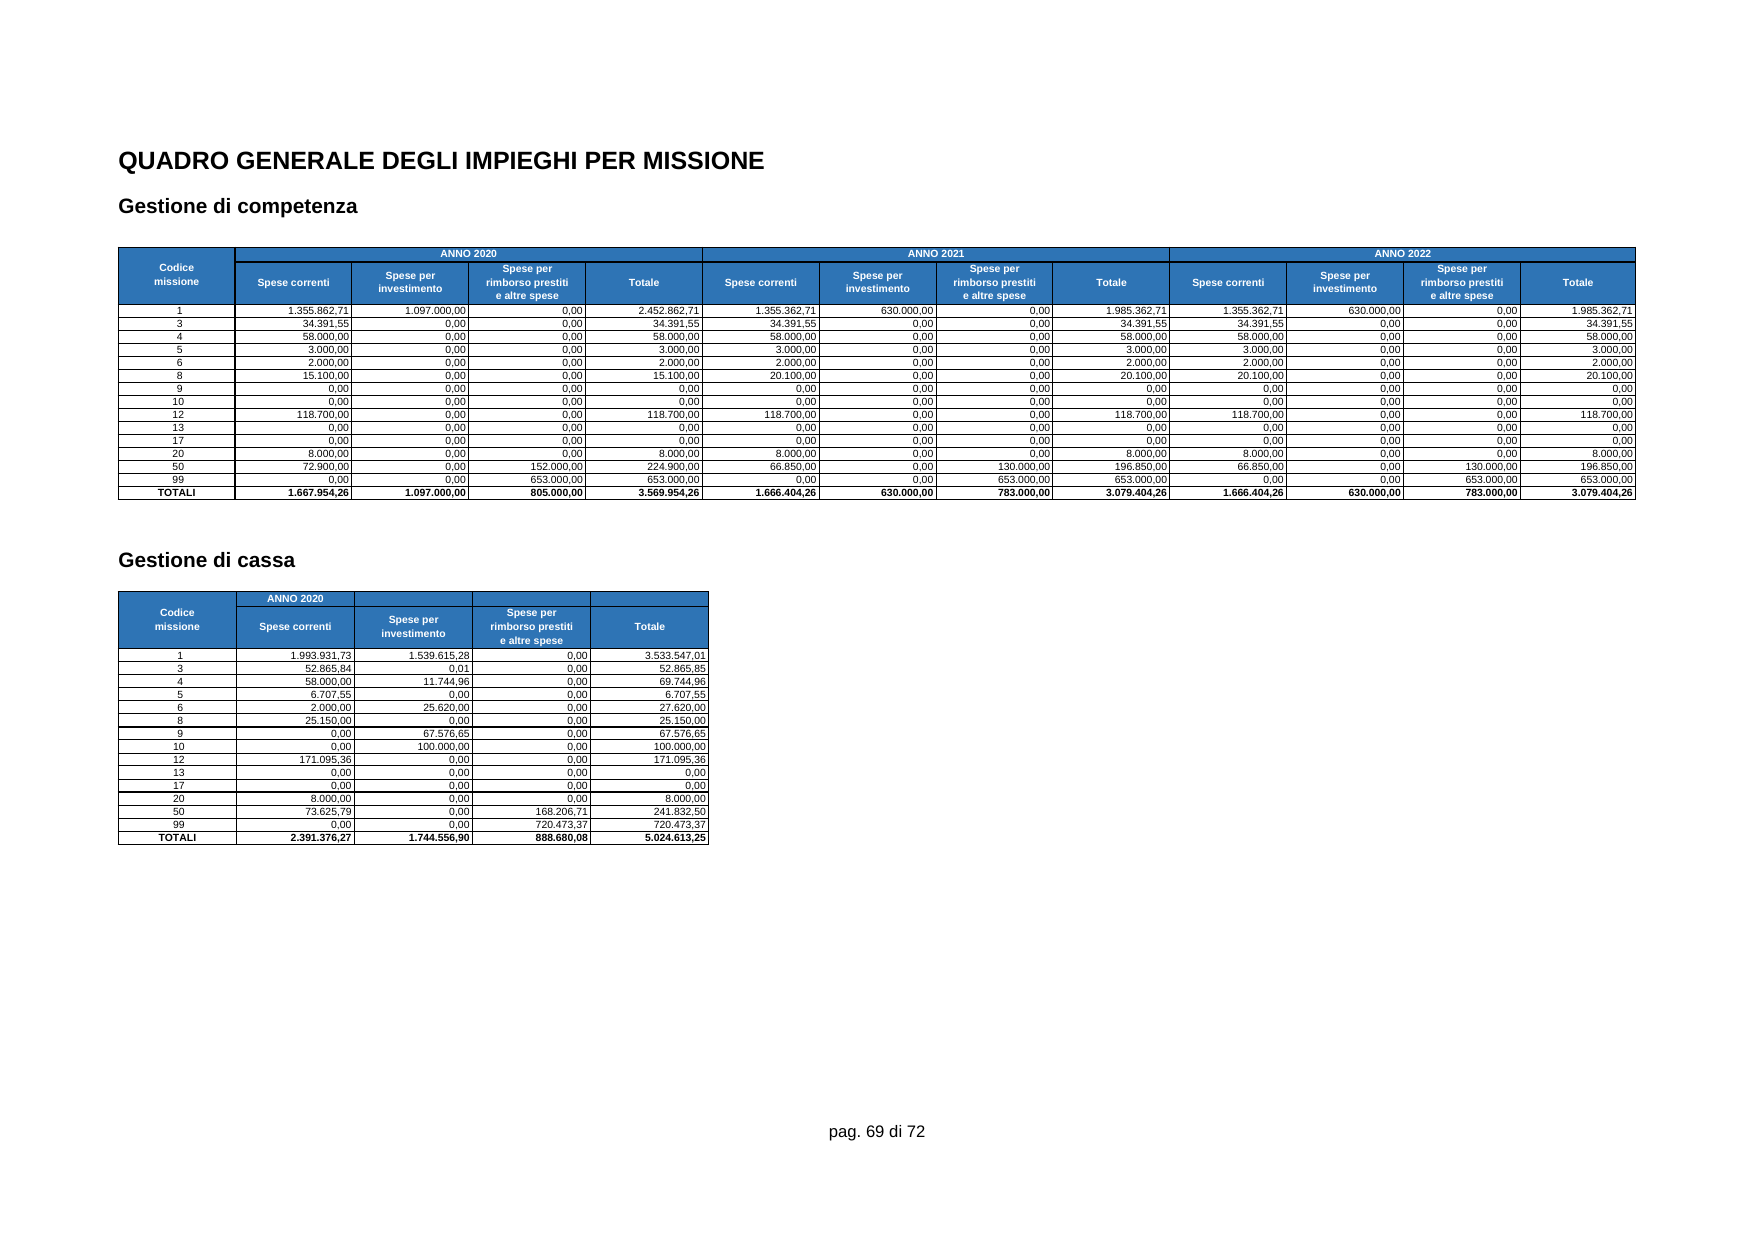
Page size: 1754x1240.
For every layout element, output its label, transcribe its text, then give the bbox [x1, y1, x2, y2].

table_header [355, 592, 472, 606]
table_cell 34.391,55 [1521, 318, 1635, 330]
table_cell 1.985.362,71 [1521, 305, 1635, 317]
table_cell 653.000,00 [469, 474, 585, 486]
table_cell Spese correnti [703, 263, 819, 304]
table_cell 34.391,55 [586, 318, 702, 330]
table_cell 8.000,00 [1170, 448, 1286, 460]
table_cell 1.355.862,71 [236, 305, 351, 317]
table_cell 25.150,00 [237, 714, 354, 726]
table_cell 0,00 [1287, 422, 1403, 434]
table_cell 58.000,00 [1170, 331, 1286, 343]
table_cell 17 [119, 780, 236, 791]
table_cell 630.000,00 [1287, 487, 1403, 499]
table_cell 58.000,00 [1053, 331, 1169, 343]
table_cell 0,00 [473, 754, 590, 765]
table_cell 0,00 [1521, 422, 1635, 434]
table_cell 9 [119, 728, 236, 739]
table_cell 34.391,55 [703, 318, 819, 330]
table_cell 118.700,00 [1170, 409, 1286, 421]
text QUADRO GENERALE DEGLI IMPIEGHI PER MISSIONE [118, 146, 1636, 175]
table_cell 0,00 [352, 422, 468, 434]
table_cell 2.000,00 [586, 357, 702, 369]
table_cell 8.000,00 [236, 448, 351, 460]
table_cell 5.024.613,25 [591, 832, 708, 843]
table_cell 0,00 [1521, 396, 1635, 408]
table_cell 653.000,00 [937, 474, 1052, 486]
table_cell 73.625,79 [237, 806, 354, 817]
table_cell 6 [119, 701, 236, 713]
table_cell 0,00 [820, 422, 936, 434]
table_cell 50 [119, 461, 234, 473]
table_cell 3.000,00 [236, 344, 351, 356]
table_header ANNO 2022 [1170, 248, 1635, 261]
table_cell 0,00 [473, 649, 590, 661]
table_cell 3.079.404,26 [1521, 487, 1635, 499]
table_cell 0,00 [352, 370, 468, 382]
table_cell 0,00 [352, 331, 468, 343]
table_cell 0,00 [352, 448, 468, 460]
table_cell 69.744,96 [591, 675, 708, 687]
table_cell 0,00 [469, 344, 585, 356]
table_cell 2.000,00 [236, 357, 351, 369]
table_cell 0,00 [703, 383, 819, 395]
table_cell 0,00 [1404, 409, 1520, 421]
table_cell 196.850,00 [1053, 461, 1169, 473]
table_cell 0,00 [820, 344, 936, 356]
table_cell 630.000,00 [820, 305, 936, 317]
table_cell 2.452.862,71 [586, 305, 702, 317]
table_cell 67.576,65 [591, 728, 708, 739]
table_header Codice missione [119, 248, 234, 304]
table_cell 0,00 [820, 383, 936, 395]
table_cell 168.206,71 [473, 806, 590, 817]
table_cell 0,00 [820, 435, 936, 447]
table_cell 0,00 [352, 435, 468, 447]
table_cell 8.000,00 [1521, 448, 1635, 460]
table_cell 27.620,00 [591, 701, 708, 713]
table_cell 8.000,00 [586, 448, 702, 460]
table_cell 6.707,55 [237, 688, 354, 700]
table_cell 0,00 [352, 383, 468, 395]
table_cell 0,01 [355, 662, 472, 674]
table_cell 52.865,85 [591, 662, 708, 674]
table_cell 3.000,00 [703, 344, 819, 356]
table_cell 0,00 [1170, 474, 1286, 486]
table_cell 0,00 [355, 780, 472, 791]
table_cell 0,00 [473, 728, 590, 739]
table_cell 0,00 [355, 714, 472, 726]
table_cell 0,00 [352, 396, 468, 408]
table_header [591, 592, 708, 606]
table_cell 0,00 [1404, 318, 1520, 330]
table_cell 0,00 [820, 357, 936, 369]
table_cell 0,00 [937, 370, 1052, 382]
table_cell 0,00 [469, 357, 585, 369]
table_cell 0,00 [469, 435, 585, 447]
table_cell 653.000,00 [1404, 474, 1520, 486]
table_cell 58.000,00 [703, 331, 819, 343]
table_cell 0,00 [236, 383, 351, 395]
table_cell Totale [591, 607, 708, 648]
table_cell 0,00 [1170, 396, 1286, 408]
table_cell 100.000,00 [591, 740, 708, 752]
table_cell 1.539.615,28 [355, 649, 472, 661]
table_cell 630.000,00 [820, 487, 936, 499]
table_cell 3.000,00 [1170, 344, 1286, 356]
table_cell 1.097.000,00 [352, 487, 468, 499]
table_cell 0,00 [937, 318, 1052, 330]
table_cell 3 [119, 662, 236, 674]
table_cell Spese per investimento [820, 263, 936, 304]
table_cell 17 [119, 435, 234, 447]
table_cell 0,00 [473, 675, 590, 687]
table_cell 0,00 [352, 461, 468, 473]
table_cell 0,00 [473, 714, 590, 726]
table_cell 888.680,08 [473, 832, 590, 843]
table_cell 720.473,37 [591, 819, 708, 831]
table_cell 4 [119, 675, 236, 687]
table_cell 50 [119, 806, 236, 817]
table_cell 0,00 [586, 396, 702, 408]
table_cell Spese correnti [236, 263, 351, 304]
table_cell 100.000,00 [355, 740, 472, 752]
table_cell TOTALI [119, 487, 234, 499]
table_cell 0,00 [703, 435, 819, 447]
table_cell 118.700,00 [703, 409, 819, 421]
table_cell 0,00 [352, 318, 468, 330]
table_cell 20 [119, 448, 234, 460]
table_cell 0,00 [703, 422, 819, 434]
table_cell 99 [119, 819, 236, 831]
table_cell 58.000,00 [237, 675, 354, 687]
table_cell 13 [119, 766, 236, 778]
table_cell 0,00 [237, 780, 354, 791]
table_cell 0,00 [1521, 435, 1635, 447]
table_header ANNO 2020 [237, 592, 354, 606]
table_cell 0,00 [937, 383, 1052, 395]
table_cell Spese per rimborso prestiti e altre spese [1404, 263, 1520, 304]
table_cell 720.473,37 [473, 819, 590, 831]
table_cell 0,00 [1404, 383, 1520, 395]
table_cell Totale [1521, 263, 1635, 304]
table_cell 0,00 [469, 448, 585, 460]
table_cell 0,00 [1287, 383, 1403, 395]
table_cell 0,00 [937, 396, 1052, 408]
table_cell 1.355.362,71 [703, 305, 819, 317]
table_cell 118.700,00 [236, 409, 351, 421]
table_cell 152.000,00 [469, 461, 585, 473]
table_cell 9 [119, 383, 234, 395]
table_cell 15.100,00 [586, 370, 702, 382]
table_cell 0,00 [236, 474, 351, 486]
table_cell 2.000,00 [237, 701, 354, 713]
table_cell 1.744.556,90 [355, 832, 472, 843]
table_cell 0,00 [937, 344, 1052, 356]
table_cell 1.667.954,26 [236, 487, 351, 499]
table_cell 34.391,55 [1170, 318, 1286, 330]
table_cell 66.850,00 [703, 461, 819, 473]
table_cell 653.000,00 [1053, 474, 1169, 486]
table_cell 8.000,00 [237, 793, 354, 804]
table_cell 0,00 [469, 318, 585, 330]
table_cell 0,00 [937, 435, 1052, 447]
table_cell 0,00 [820, 448, 936, 460]
table_cell 34.391,55 [1053, 318, 1169, 330]
table_cell 1.355.362,71 [1170, 305, 1286, 317]
table_cell 0,00 [1287, 409, 1403, 421]
table_cell 0,00 [1053, 422, 1169, 434]
table_cell 0,00 [473, 766, 590, 778]
table_cell 10 [119, 740, 236, 752]
table_cell 0,00 [586, 422, 702, 434]
table_cell 1 [119, 305, 234, 317]
table_cell 20.100,00 [1053, 370, 1169, 382]
table_cell 0,00 [820, 396, 936, 408]
table_cell 0,00 [1287, 461, 1403, 473]
table_cell 3.000,00 [1053, 344, 1169, 356]
table_cell 66.850,00 [1170, 461, 1286, 473]
table_cell 0,00 [355, 766, 472, 778]
table_cell 8.000,00 [1053, 448, 1169, 460]
table_cell 1.666.404,26 [1170, 487, 1286, 499]
table_cell 130.000,00 [937, 461, 1052, 473]
table_cell 0,00 [937, 422, 1052, 434]
table_cell 1.985.362,71 [1053, 305, 1169, 317]
table_header [473, 592, 590, 606]
table_cell 0,00 [469, 396, 585, 408]
table_cell 25.150,00 [591, 714, 708, 726]
table_cell 118.700,00 [1521, 409, 1635, 421]
table_cell 6.707,55 [591, 688, 708, 700]
table_cell 0,00 [473, 740, 590, 752]
table_cell 0,00 [1170, 422, 1286, 434]
table_cell 171.095,36 [237, 754, 354, 765]
table_cell 0,00 [237, 728, 354, 739]
table_cell 0,00 [820, 318, 936, 330]
table_cell 0,00 [1404, 370, 1520, 382]
table_cell 12 [119, 409, 234, 421]
table_cell 0,00 [820, 461, 936, 473]
table_header Codice missione [119, 592, 236, 648]
table_cell 34.391,55 [236, 318, 351, 330]
table_cell 0,00 [469, 422, 585, 434]
table_cell 13 [119, 422, 234, 434]
table_cell 0,00 [355, 819, 472, 831]
table_cell 8.000,00 [591, 793, 708, 804]
table_cell 1 [119, 649, 236, 661]
table_cell 15.100,00 [236, 370, 351, 382]
table_cell 20.100,00 [1170, 370, 1286, 382]
table_cell 0,00 [1287, 474, 1403, 486]
table_cell 0,00 [1521, 383, 1635, 395]
table_cell 0,00 [355, 806, 472, 817]
table_cell 0,00 [1053, 396, 1169, 408]
table_cell 25.620,00 [355, 701, 472, 713]
table_cell 241.832,50 [591, 806, 708, 817]
table_cell 20.100,00 [1521, 370, 1635, 382]
table_cell 0,00 [473, 780, 590, 791]
table_cell 2.000,00 [703, 357, 819, 369]
table_header ANNO 2021 [703, 248, 1169, 261]
table_cell 0,00 [355, 754, 472, 765]
table_cell 12 [119, 754, 236, 765]
table_cell 0,00 [355, 793, 472, 804]
table_cell 58.000,00 [1521, 331, 1635, 343]
table_cell 0,00 [237, 766, 354, 778]
table_cell 5 [119, 688, 236, 700]
table_cell 3.569.954,26 [586, 487, 702, 499]
table_cell 0,00 [473, 793, 590, 804]
table_cell 653.000,00 [1521, 474, 1635, 486]
table_cell 0,00 [473, 688, 590, 700]
table_cell 0,00 [352, 409, 468, 421]
table_cell 0,00 [237, 819, 354, 831]
table_cell 0,00 [469, 409, 585, 421]
table_cell 0,00 [236, 435, 351, 447]
table_cell 0,00 [703, 396, 819, 408]
table_cell 630.000,00 [1287, 305, 1403, 317]
table_cell 0,00 [1404, 448, 1520, 460]
table_cell Spese per rimborso prestiti e altre spese [469, 263, 585, 304]
table_header ANNO 2020 [236, 248, 702, 261]
table_cell Spese per investimento [355, 607, 472, 648]
table_cell 8 [119, 714, 236, 726]
table_cell 8.000,00 [703, 448, 819, 460]
table_cell 0,00 [352, 357, 468, 369]
table_cell 0,00 [1404, 422, 1520, 434]
table_cell 0,00 [937, 409, 1052, 421]
table_cell 3.079.404,26 [1053, 487, 1169, 499]
table_cell 0,00 [236, 422, 351, 434]
table_cell 2.000,00 [1521, 357, 1635, 369]
table_cell Spese per rimborso prestiti e altre spese [473, 607, 590, 648]
table_cell 118.700,00 [1053, 409, 1169, 421]
table_cell 58.000,00 [236, 331, 351, 343]
table_cell Spese correnti [1170, 263, 1286, 304]
table_cell 1.097.000,00 [352, 305, 468, 317]
table_cell 0,00 [1170, 383, 1286, 395]
table_cell 783.000,00 [1404, 487, 1520, 499]
table_cell 72.900,00 [236, 461, 351, 473]
table_cell 0,00 [1404, 305, 1520, 317]
table_cell 171.095,36 [591, 754, 708, 765]
table_cell 0,00 [1287, 370, 1403, 382]
table_cell 783.000,00 [937, 487, 1052, 499]
table_cell 8 [119, 370, 234, 382]
table_cell 20.100,00 [703, 370, 819, 382]
table_cell Totale [1053, 263, 1169, 304]
table_cell 6 [119, 357, 234, 369]
table_cell 0,00 [1287, 344, 1403, 356]
table_cell 0,00 [1287, 435, 1403, 447]
table_cell 20 [119, 793, 236, 804]
table_cell 0,00 [937, 357, 1052, 369]
text Gestione di cassa [118, 548, 1636, 572]
table_cell 0,00 [820, 331, 936, 343]
table_cell 3.000,00 [586, 344, 702, 356]
table_cell 0,00 [355, 688, 472, 700]
table_cell 3 [119, 318, 234, 330]
table_cell 0,00 [1053, 435, 1169, 447]
table_cell 0,00 [586, 383, 702, 395]
table_cell Spese per investimento [352, 263, 468, 304]
table_cell Spese per rimborso prestiti e altre spese [937, 263, 1052, 304]
table_cell 0,00 [937, 331, 1052, 343]
table_cell 0,00 [236, 396, 351, 408]
table_cell 653.000,00 [586, 474, 702, 486]
table_cell 10 [119, 396, 234, 408]
table_cell 2.000,00 [1170, 357, 1286, 369]
table_cell 0,00 [937, 448, 1052, 460]
table_cell 0,00 [1404, 331, 1520, 343]
table_cell 0,00 [1404, 435, 1520, 447]
table_cell 0,00 [1404, 396, 1520, 408]
table_cell 0,00 [586, 435, 702, 447]
table_cell 0,00 [469, 305, 585, 317]
table_cell 0,00 [469, 331, 585, 343]
table_cell 0,00 [352, 344, 468, 356]
table_cell 0,00 [703, 474, 819, 486]
table_cell 4 [119, 331, 234, 343]
table_cell 1.993.931,73 [237, 649, 354, 661]
table_cell 0,00 [1287, 448, 1403, 460]
table_cell 67.576,65 [355, 728, 472, 739]
text Gestione di competenza [118, 194, 1636, 218]
table_cell 0,00 [1287, 331, 1403, 343]
table_cell 118.700,00 [586, 409, 702, 421]
table_cell 0,00 [591, 780, 708, 791]
table_cell 3.000,00 [1521, 344, 1635, 356]
table_cell 52.865,84 [237, 662, 354, 674]
table_cell 0,00 [1287, 396, 1403, 408]
table_cell 1.666.404,26 [703, 487, 819, 499]
table_cell 3.533.547,01 [591, 649, 708, 661]
table_cell Spese per investimento [1287, 263, 1403, 304]
table_cell 130.000,00 [1404, 461, 1520, 473]
table_cell 0,00 [1287, 357, 1403, 369]
table_cell 58.000,00 [586, 331, 702, 343]
table_cell 0,00 [820, 409, 936, 421]
table_cell 0,00 [937, 305, 1052, 317]
table_cell 0,00 [469, 383, 585, 395]
table_cell 5 [119, 344, 234, 356]
table_cell 99 [119, 474, 234, 486]
table_cell 805.000,00 [469, 487, 585, 499]
table_cell 0,00 [591, 766, 708, 778]
table_cell 0,00 [820, 370, 936, 382]
table_cell 0,00 [1053, 383, 1169, 395]
table_cell 2.000,00 [1053, 357, 1169, 369]
table_cell 0,00 [469, 370, 585, 382]
table_cell 11.744,96 [355, 675, 472, 687]
table_cell Totale [586, 263, 702, 304]
table_cell 0,00 [1287, 318, 1403, 330]
table_cell Spese correnti [237, 607, 354, 648]
table_cell 0,00 [473, 662, 590, 674]
table_cell 0,00 [473, 701, 590, 713]
table_cell 0,00 [1170, 435, 1286, 447]
table_cell TOTALI [119, 832, 236, 843]
table_cell 0,00 [237, 740, 354, 752]
table_cell 0,00 [1404, 357, 1520, 369]
table_cell 0,00 [1404, 344, 1520, 356]
table_cell 0,00 [352, 474, 468, 486]
table_cell 0,00 [820, 474, 936, 486]
table_cell 196.850,00 [1521, 461, 1635, 473]
table_cell 2.391.376,27 [237, 832, 354, 843]
table_cell 224.900,00 [586, 461, 702, 473]
